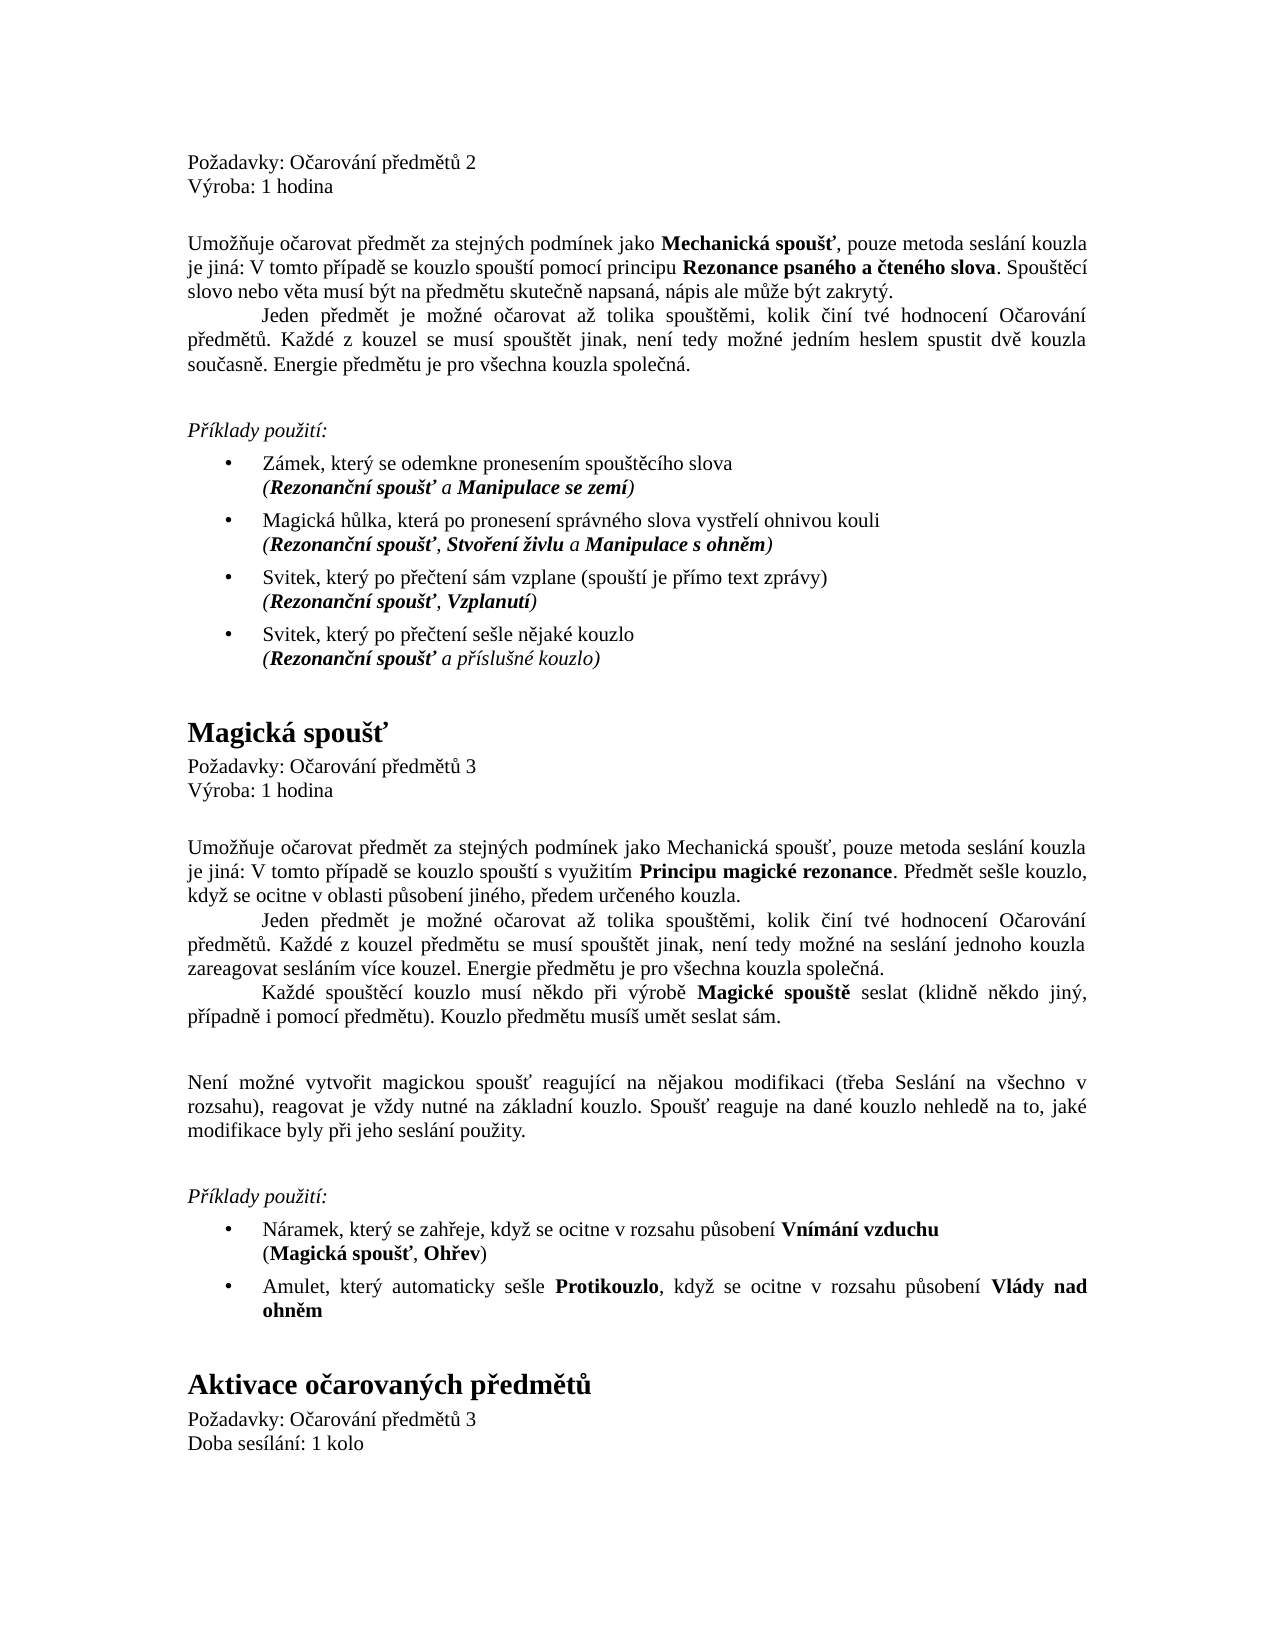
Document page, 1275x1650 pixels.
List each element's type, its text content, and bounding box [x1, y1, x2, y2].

text Požadavky: Očarování předmětů 3 Výroba: 1 hodina [187, 754, 1087, 826]
subtitle Magická spoušť [187, 715, 1087, 748]
text Příklady použití: [187, 1184, 1087, 1208]
text Umožňuje očarovat předmět za stejných podmínek jako Mechanická spoušť, pouze metoda seslání kouzla je jiná: V tomto případě se kouzlo spouští s využitím Principu magické rezonance. Předmět sešle kouzlo, když se ocitne v oblasti působení jiného, předem určeného kouzla. Jeden předmět je možné očarovat až tolika spouštěmi, kolik činí tvé hodnocení Očarování předmětů. Každé z kouzel předmětu se musí spouštět jinak, není tedy možné na seslání jednoho kouzla zareagovat sesláním více kouzel. Energie předmětu je pro všechna kouzla společná. Každé spouštěcí kouzlo musí někdo při výrobě Magické spouště seslat (klidně někdo jiný, případně i pomocí předmětu). Kouzlo předmětu musíš umět seslat sám. [187, 835, 1087, 1028]
list Zámek, který se odemkne pronesením spouštěcího slova (Rezonanční spoušť a Manipulace se zemí) [225, 451, 1087, 499]
list Náramek, který se zahřeje, když se ocitne v rozsahu působení Vnímání vzduchu (Magická spoušť, Ohřev) [225, 1217, 1087, 1265]
text Požadavky: Očarování předmětů 2 Výroba: 1 hodina [187, 150, 1087, 222]
list Svitek, který po přečtení sám vzplane (spouští je přímo text zprávy) (Rezonanční spoušť, Vzplanutí) [225, 565, 1087, 613]
text Požadavky: Očarování předmětů 3 Doba sesílání: 1 kolo [187, 1406, 1087, 1479]
text Příklady použití: [187, 417, 1087, 442]
list Amulet, který automaticky sešle Protikouzlo, když se ocitne v rozsahu působení Vlády nad ohněm [225, 1274, 1087, 1322]
list Svitek, který po přečtení sešle nějaké kouzlo (Rezonanční spoušť a příslušné kouzlo) [225, 622, 1087, 670]
list Magická hůlka, která po pronesení správného slova vystřelí ohnivou kouli (Rezonanční spoušť, Stvoření živlu a Manipulace s ohněm) [225, 508, 1087, 556]
text Není možné vytvořit magickou spoušť reagující na nějakou modifikaci (třeba Seslání na všechno v rozsahu), reagovat je vždy nutné na základní kouzlo. Spoušť reaguje na dané kouzlo nehledě na to, jaké modifikace byly při jeho seslání použity. [187, 1070, 1087, 1142]
subtitle Aktivace očarovaných předmětů [187, 1367, 1087, 1401]
text Umožňuje očarovat předmět za stejných podmínek jako Mechanická spoušť, pouze metoda seslání kouzla je jiná: V tomto případě se kouzlo spouští pomocí principu Rezonance psaného a čteného slova. Spouštěcí slovo nebo věta musí být na předmětu skutečně napsaná, nápis ale může být zakrytý. Jeden předmět je možné očarovat až tolika spouštěmi, kolik činí tvé hodnocení Očarování předmětů. Každé z kouzel se musí spouštět jinak, není tedy možné jedním heslem spustit dvě kouzla současně. Energie předmětu je pro všechna kouzla společná. [187, 231, 1087, 376]
